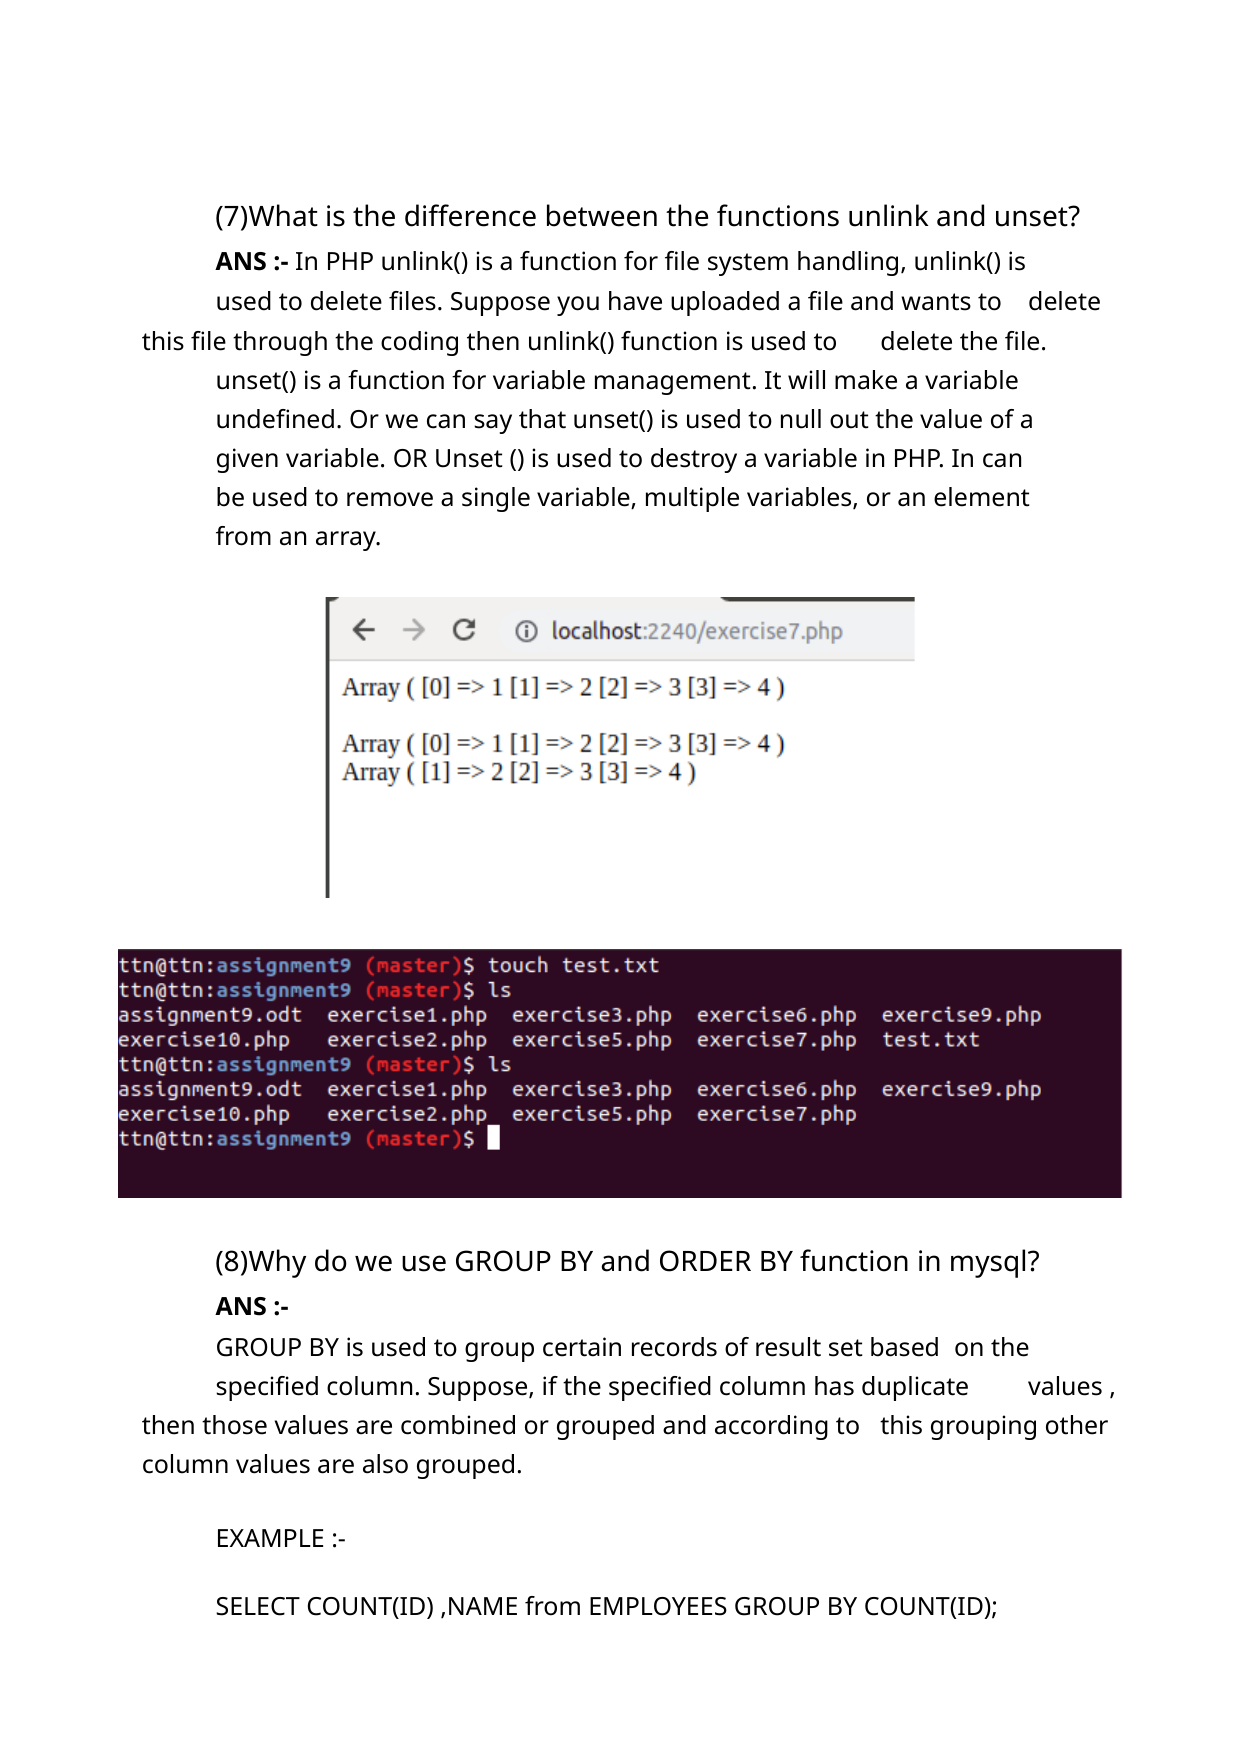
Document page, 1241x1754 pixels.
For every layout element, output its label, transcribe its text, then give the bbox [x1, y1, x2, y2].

text SELECT COUNT(ID) ,NAME from EMPLOYEES GROUP BY COUNT(ID); [142, 1588, 1122, 1623]
text unset() is a function for variable management. It will make a variable undefined. Or we can say that unset() is used to null out the value of a given variable. OR Unset () is used to destroy a variable in PHP. In can be used to remove a single variable, multiple variables, or an element from an array. [142, 362, 1122, 553]
text GROUP BY is used to group certain records of result set based on the specified column. Suppose, if the specified column has duplicate values , then those values are combined or grouped and according to this grouping other column values are also grouped. [142, 1330, 1122, 1481]
text EXAMPLE :- [142, 1520, 1122, 1554]
picture [325, 597, 915, 898]
list What is the difference between the functions unlink and unset? [142, 196, 1122, 235]
text ANS :- In PHP unlink() is a function for file system handling, unlink() is used to delete files. Suppose you have uploaded a file and wants to delete this file through the coding then unlink() function is used to delete the file. [142, 241, 1122, 357]
text ANS :- [142, 1286, 1122, 1324]
picture [118, 949, 1123, 1198]
list Why do we use GROUP BY and ORDER BY function in mysql? [142, 1242, 1122, 1280]
